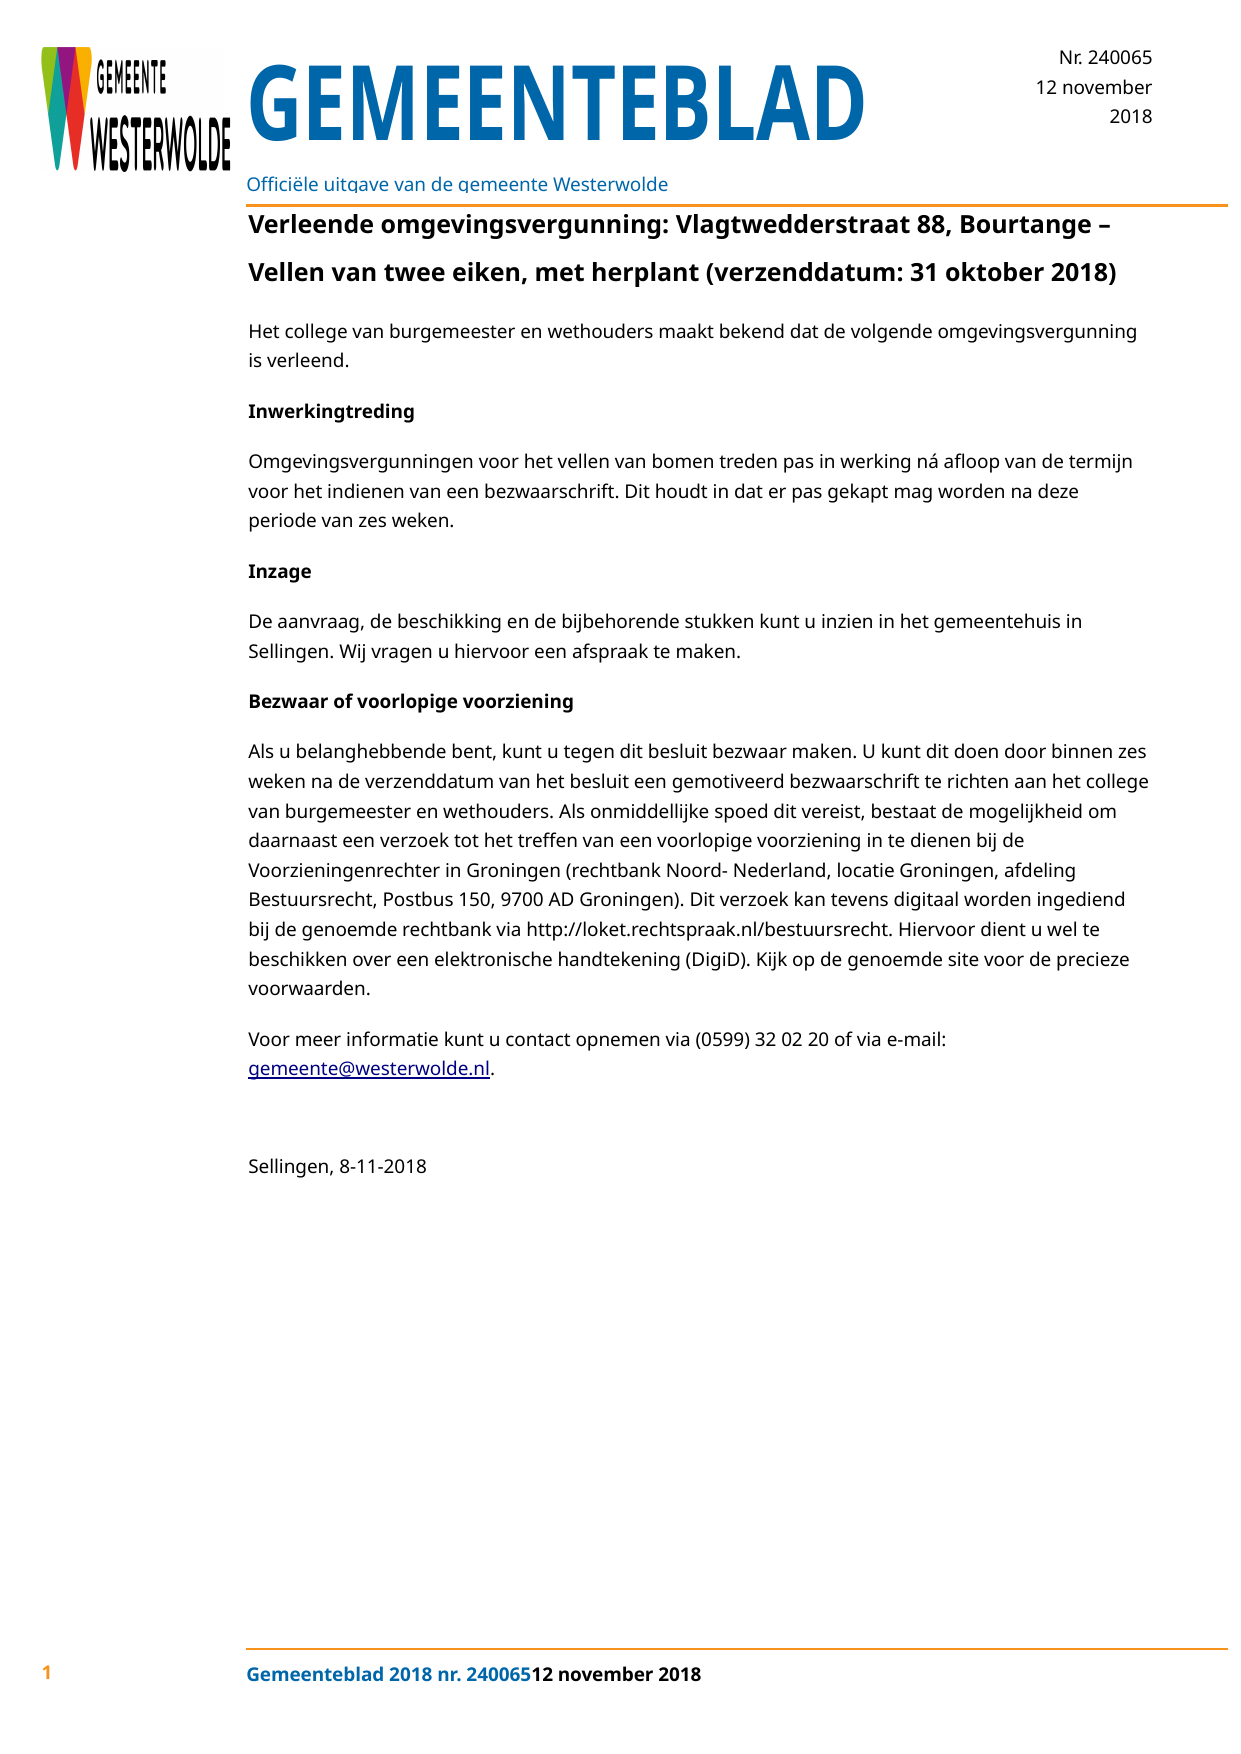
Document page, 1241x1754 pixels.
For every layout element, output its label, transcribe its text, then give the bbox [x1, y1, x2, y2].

text Voor meer informatie kunt u contact opnemen via (0599) 32 02 20 of via e-mail: gemeente@westerwolde.nl. [248, 1026, 1152, 1081]
text Inwerkingtreding [248, 398, 1152, 424]
text Omgevingsvergunningen voor het vellen van bomen treden pas in werking ná afloop van de termijn voor het indienen van een bezwaarschrift. Dit houdt in dat er pas gekapt mag worden na deze periode van zes weken. [248, 448, 1152, 533]
text Als u belanghebbende bent, kunt u tegen dit besluit bezwaar maken. U kunt dit doen door binnen zes weken na de verzenddatum van het besluit een gemotiveerd bezwaarschrift te richten aan het college van burgemeester en wethouders. Als onmiddellijke spoed dit vereist, bestaat de mogelijkheid om daarnaast een verzoek tot het treffen van een voorlopige voorziening in te dienen bij de Voorzieningenrechter in Groningen (rechtbank Noord- Nederland, locatie Groningen, afdeling Bestuursrecht, Postbus 150, 9700 AD Groningen). Dit verzoek kan tevens digitaal worden ingediend bij de genoemde rechtbank via http://loket.rechtspraak.nl/bestuursrecht. Hiervoor dient u wel te beschikken over een elektronische handtekening (DigiD). Kijk op de genoemde site voor de precieze voorwaarden. [248, 739, 1152, 1001]
text Het college van burgemeester en wethouders maakt bekend dat de volgende omgevingsvergunning is verleend. [248, 318, 1152, 373]
text Bezwaar of voorlopige voorziening [248, 688, 1152, 714]
text Sellingen, 8-11-2018 [248, 1154, 1152, 1179]
picture [41, 47, 231, 172]
text De aanvraag, de beschikking en de bijbehorende stukken kunt u inzien in het gemeentehuis in Sellingen. Wij vragen u hiervoor een afspraak te maken. [248, 608, 1152, 664]
text Verleende omgevingsvergunning: Vlagtwedderstraat 88, Bourtange – Vellen van twee eiken, met herplant (verzenddatum: 31 oktober 2018) [248, 207, 1152, 288]
text Inzage [248, 558, 1152, 584]
